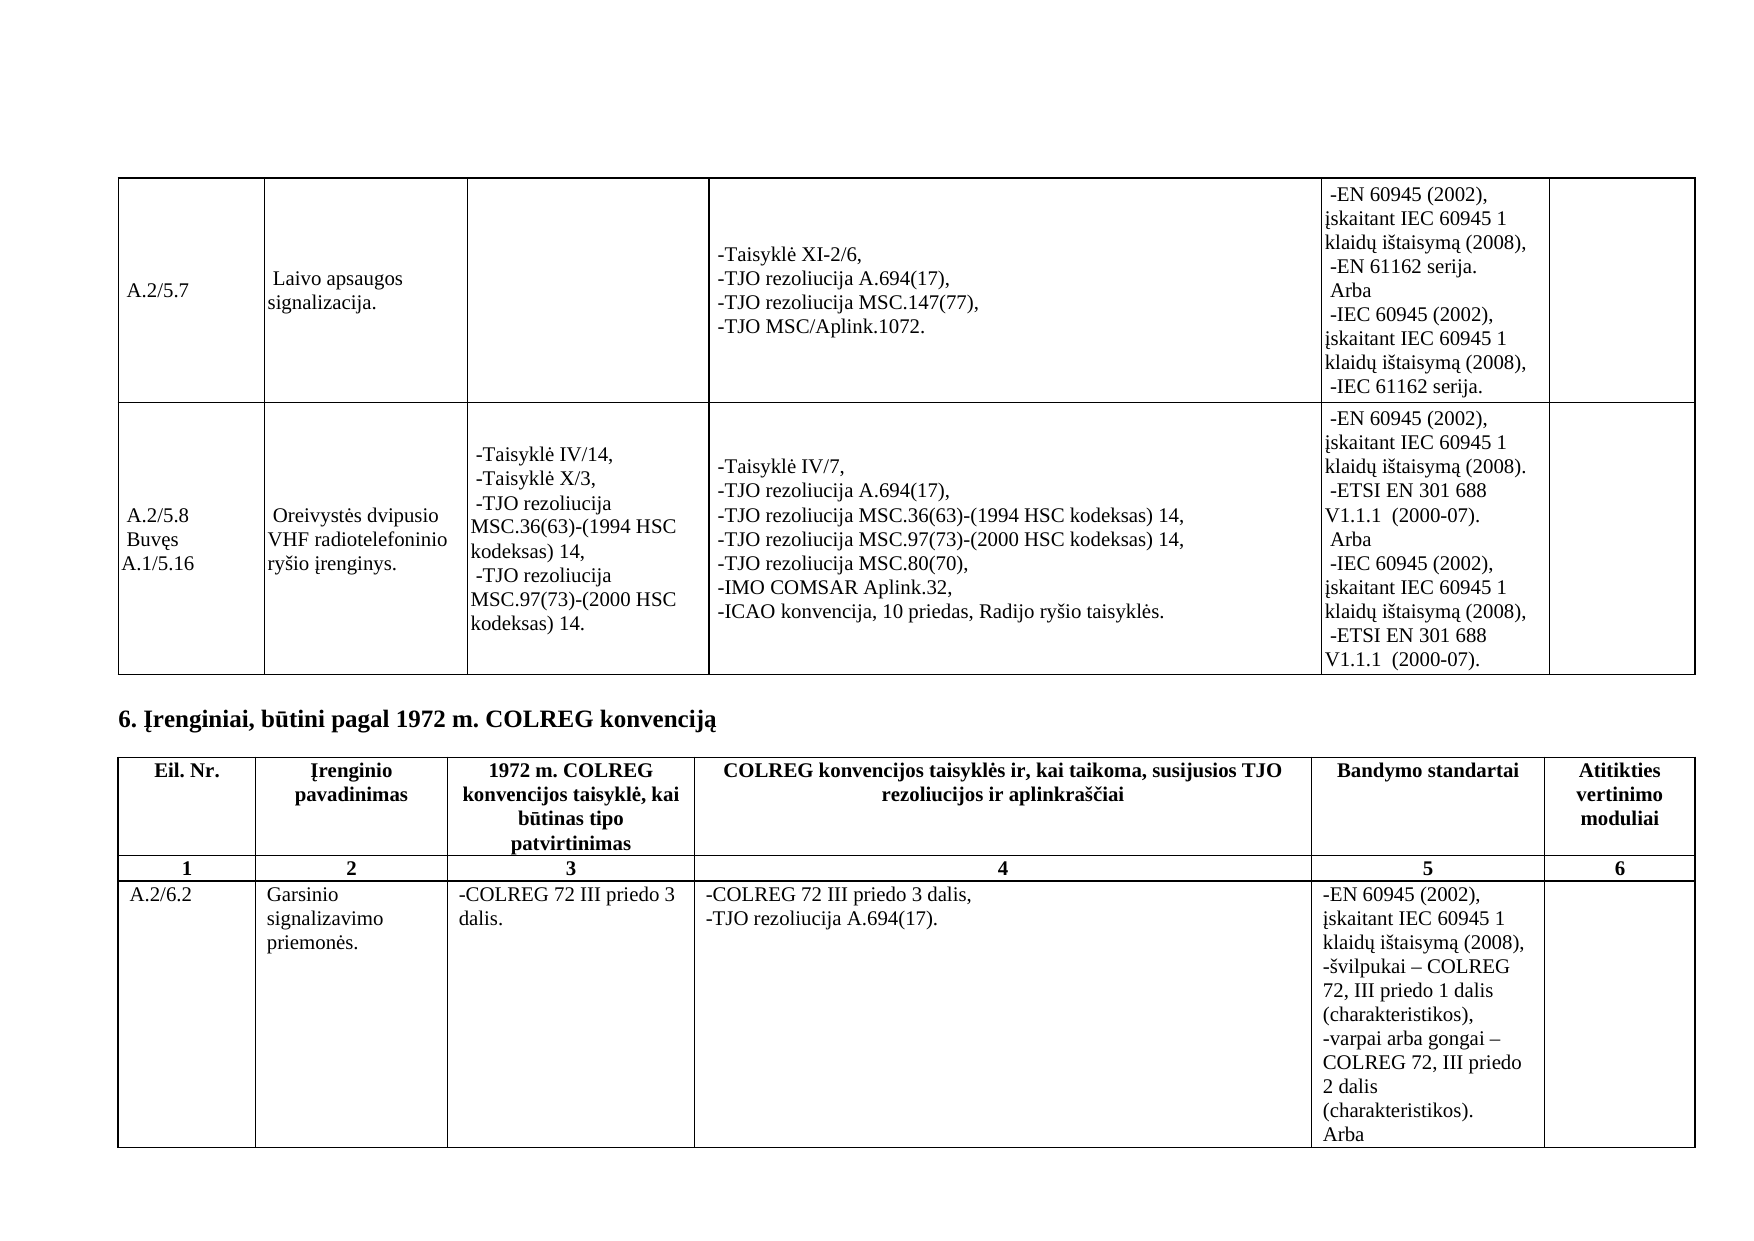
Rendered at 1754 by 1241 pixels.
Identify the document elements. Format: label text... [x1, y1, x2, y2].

table_cell Laivo apsaugos signalizacija. [265, 179, 467, 402]
table_cell [1550, 403, 1694, 674]
table_cell 3 [448, 856, 694, 880]
table_cell 1 [119, 856, 255, 880]
table_cell 2 [256, 856, 447, 880]
table_cell -COLREG 72 III priedo 3 dalis, -TJO rezoliucija A.694(17). [695, 882, 1311, 1146]
table_header Įrenginio pavadinimas [256, 758, 447, 854]
table_cell -EN 60945 (2002), įskaitant IEC 60945 1 klaidų ištaisymą (2008). -ETSI EN 301 688 V1.1.1 (2000-07). Arba -IEC 60945 (2002), įskaitant IEC 60945 1 klaidų ištaisymą (2008), -ETSI EN 301 688 V1.1.1 (2000-07). [1322, 403, 1549, 674]
table_cell [1550, 179, 1694, 402]
table_header COLREG konvencijos taisyklės ir, kai taikoma, susijusios TJO rezoliucijos ir aplinkraščiai [695, 758, 1311, 854]
table_cell Garsinio signalizavimo priemonės. [256, 882, 447, 1146]
table_header Bandymo standartai [1312, 758, 1544, 854]
table_header Eil. Nr. [119, 758, 255, 854]
table_cell -EN 60945 (2002), įskaitant IEC 60945 1 klaidų ištaisymą (2008), -švilpukai – COLREG 72, III priedo 1 dalis (charakteristikos), -varpai arba gongai – COLREG 72, III priedo 2 dalis (charakteristikos). Arba [1312, 882, 1544, 1146]
table_cell [468, 179, 708, 402]
table_header Atitikties vertinimo moduliai [1545, 758, 1694, 854]
table_cell Oreivystės dvipusio VHF radiotelefoninio ryšio įrenginys. [265, 403, 467, 674]
table_cell -Taisyklė XI-2/6, -TJO rezoliucija A.694(17), -TJO rezoliucija MSC.147(77), -TJO MSC/Aplink.1072. [710, 179, 1321, 402]
table_cell -Taisyklė IV/14, -Taisyklė X/3, -TJO rezoliucija MSC.36(63)-(1994 HSC kodeksas) 14, -TJO rezoliucija MSC.97(73)-(2000 HSC kodeksas) 14. [468, 403, 708, 674]
table_cell A.2/6.2 [119, 882, 255, 1146]
table_cell A.2/5.7 [119, 179, 264, 402]
text 6. Įrenginiai, būtini pagal 1972 m. COLREG konvenciją [118, 704, 1695, 733]
table_cell A.2/5.8 Buvęs A.1/5.16 [119, 403, 264, 674]
table_header 1972 m. COLREG konvencijos taisyklė, kai būtinas tipo patvirtinimas [448, 758, 694, 854]
table_cell [1545, 882, 1694, 1146]
table_cell 4 [695, 856, 1311, 880]
table_cell 6 [1545, 856, 1694, 880]
table_cell -Taisyklė IV/7, -TJO rezoliucija A.694(17), -TJO rezoliucija MSC.36(63)-(1994 HSC kodeksas) 14, -TJO rezoliucija MSC.97(73)-(2000 HSC kodeksas) 14, -TJO rezoliucija MSC.80(70), -IMO COMSAR Aplink.32, -ICAO konvencija, 10 priedas, Radijo ryšio taisyklės. [710, 403, 1321, 674]
table_cell -COLREG 72 III priedo 3 dalis. [448, 882, 694, 1146]
table_cell 5 [1312, 856, 1544, 880]
table_cell -EN 60945 (2002), įskaitant IEC 60945 1 klaidų ištaisymą (2008), -EN 61162 serija. Arba -IEC 60945 (2002), įskaitant IEC 60945 1 klaidų ištaisymą (2008), -IEC 61162 serija. [1322, 179, 1549, 402]
